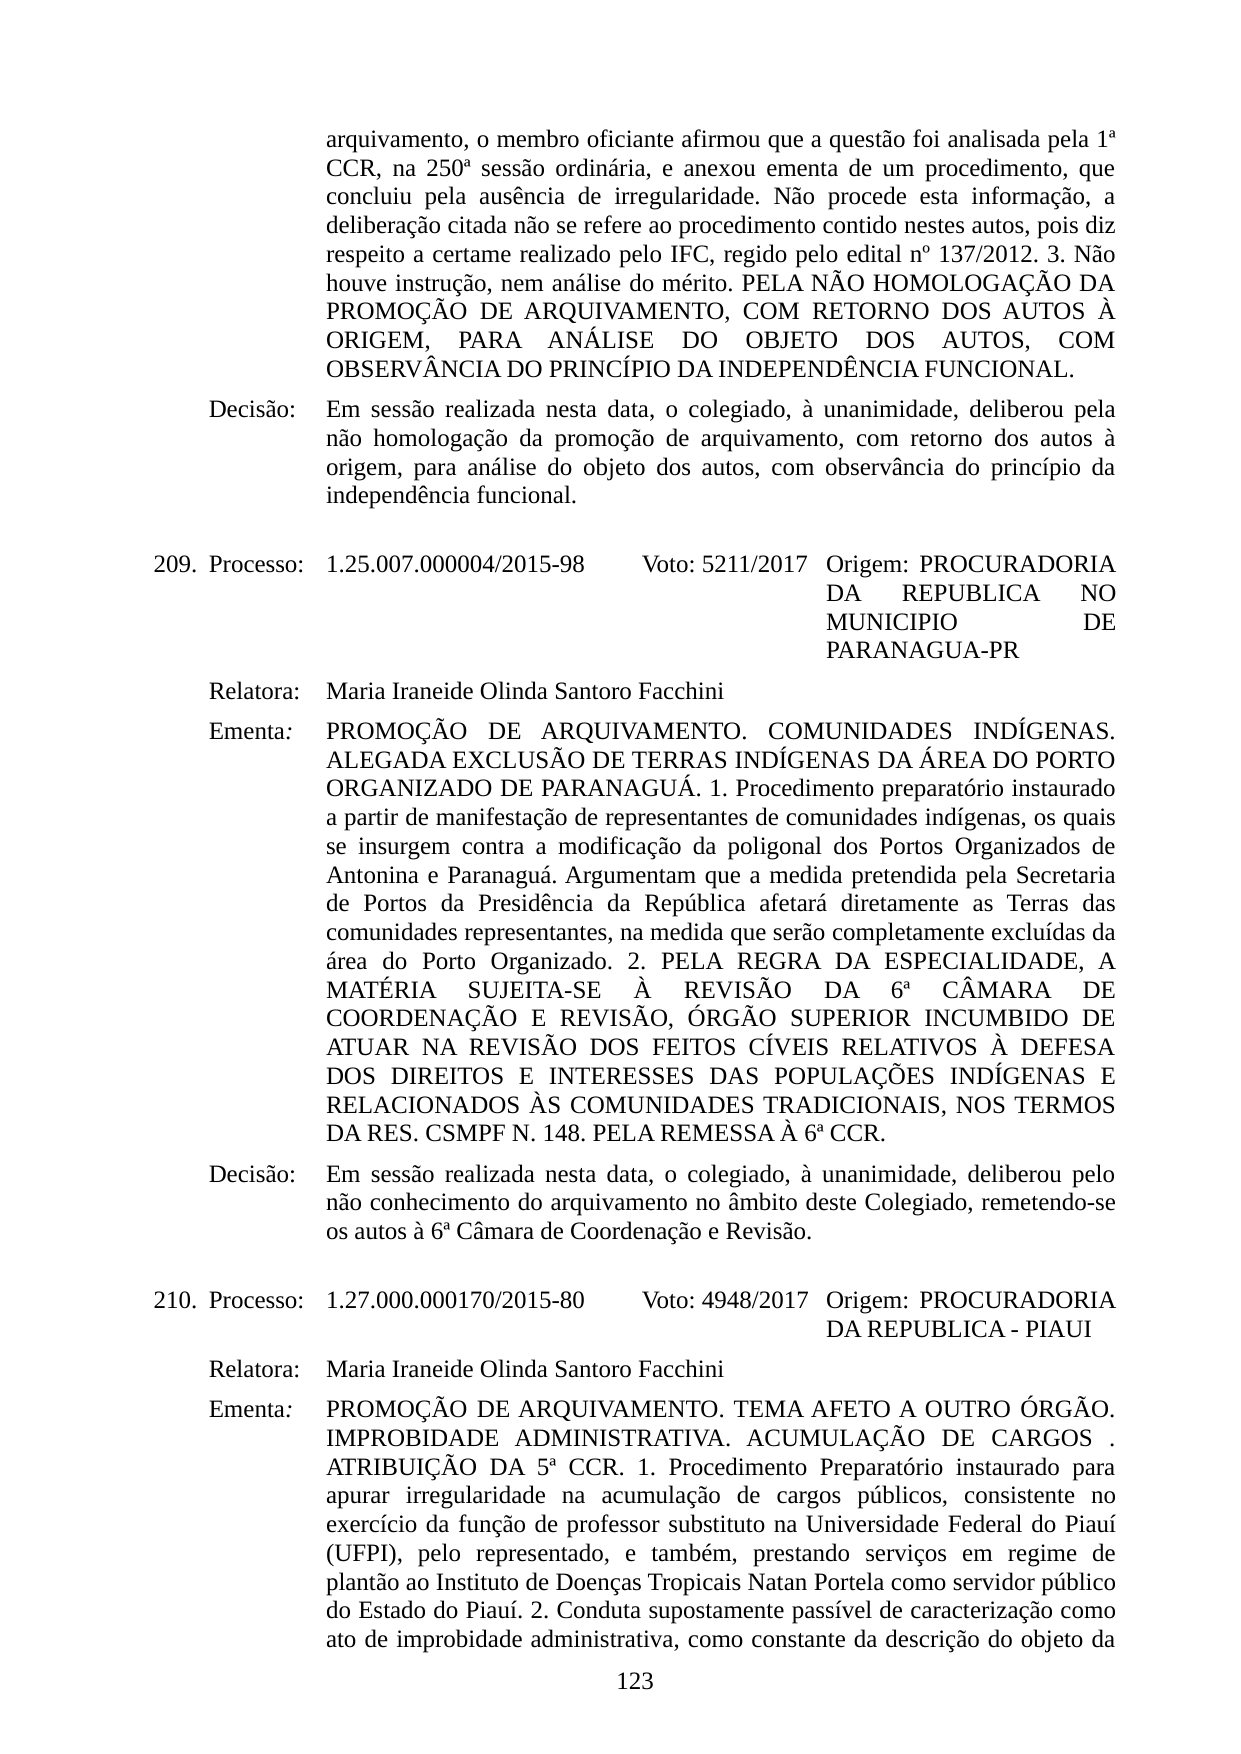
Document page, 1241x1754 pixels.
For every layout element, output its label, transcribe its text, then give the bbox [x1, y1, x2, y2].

table_cell Relatora: [203, 670, 320, 710]
table_header Processo: [203, 544, 320, 670]
table_header Origem: PROCURADORIA DA REPUBLICA - PIAUI [820, 1279, 1122, 1348]
table_cell Maria Iraneide Olinda Santoro Facchini [320, 1348, 1122, 1388]
table_cell Ementa: [203, 710, 320, 1153]
table_cell Relatora: [203, 1348, 320, 1388]
table_cell Ementa: [203, 1389, 320, 1659]
table_header Processo: [203, 1279, 320, 1348]
table_cell Maria Iraneide Olinda Santoro Facchini [320, 670, 1122, 710]
table_header 210. [148, 1279, 203, 1348]
table_header 1.27.000.000170/2015-80 [320, 1279, 636, 1348]
table_header Origem: PROCURADORIA DA REPUBLICA NO MUNICIPIO DE PARANAGUA-PR [820, 544, 1122, 670]
table_header 1.25.007.000004/2015-98 [320, 544, 636, 670]
table_cell [148, 1153, 203, 1251]
table_cell Decisão: [203, 1153, 320, 1251]
table_cell [148, 710, 203, 1153]
table_cell [148, 118, 203, 388]
table_cell arquivamento, o membro oficiante afirmou que a questão foi analisada pela 1ª CCR, na 250ª sessão ordinária, e anexou ementa de um procedimento, que concluiu pela ausência de irregularidade. Não procede esta informação, a deliberação citada não se refere ao procedimento contido nestes autos, pois diz respeito a certame realizado pelo IFC, regido pelo edital nº 137/2012. 3. Não houve instrução, nem análise do mérito. PELA NÃO HOMOLOGAÇÃO DA PROMOÇÃO DE ARQUIVAMENTO, COM RETORNO DOS AUTOS À ORIGEM, PARA ANÁLISE DO OBJETO DOS AUTOS, COM OBSERVÂNCIA DO PRINCÍPIO DA INDEPENDÊNCIA FUNCIONAL. [320, 118, 1122, 388]
table_cell Em sessão realizada nesta data, o colegiado, à unanimidade, deliberou pelo não conhecimento do arquivamento no âmbito deste Colegiado, remetendo-se os autos à 6ª Câmara de Coordenação e Revisão. [320, 1153, 1122, 1251]
table_cell [148, 388, 203, 515]
table_cell [148, 670, 203, 710]
table_cell Em sessão realizada nesta data, o colegiado, à unanimidade, deliberou pela não homologação da promoção de arquivamento, com retorno dos autos à origem, para análise do objeto dos autos, com observância do princípio da independência funcional. [320, 388, 1122, 515]
table_header 209. [148, 544, 203, 670]
table_cell Decisão: [203, 388, 320, 515]
table_header Voto: 4948/2017 [636, 1279, 820, 1348]
table_cell [203, 118, 320, 388]
table_cell [148, 1389, 203, 1659]
table_cell PROMOÇÃO DE ARQUIVAMENTO. COMUNIDADES INDÍGENAS. ALEGADA EXCLUSÃO DE TERRAS INDÍGENAS DA ÁREA DO PORTO ORGANIZADO DE PARANAGUÁ. 1. Procedimento preparatório instaurado a partir de manifestação de representantes de comunidades indígenas, os quais se insurgem contra a modificação da poligonal dos Portos Organizados de Antonina e Paranaguá. Argumentam que a medida pretendida pela Secretaria de Portos da Presidência da República afetará diretamente as Terras das comunidades representantes, na medida que serão completamente excluídas da área do Porto Organizado. 2. PELA REGRA DA ESPECIALIDADE, A MATÉRIA SUJEITA-SE À REVISÃO DA 6ª CÂMARA DE COORDENAÇÃO E REVISÃO, ÓRGÃO SUPERIOR INCUMBIDO DE ATUAR NA REVISÃO DOS FEITOS CÍVEIS RELATIVOS À DEFESA DOS DIREITOS E INTERESSES DAS POPULAÇÕES INDÍGENAS E RELACIONADOS ÀS COMUNIDADES TRADICIONAIS, NOS TERMOS DA RES. CSMPF N. 148. PELA REMESSA À 6ª CCR. [320, 710, 1122, 1153]
table_header Voto: 5211/2017 [636, 544, 820, 670]
table_cell PROMOÇÃO DE ARQUIVAMENTO. TEMA AFETO A OUTRO ÓRGÃO. IMPROBIDADE ADMINISTRATIVA. ACUMULAÇÃO DE CARGOS . ATRIBUIÇÃO DA 5ª CCR. 1. Procedimento Preparatório instaurado para apurar irregularidade na acumulação de cargos públicos, consistente no exercício da função de professor substituto na Universidade Federal do Piauí (UFPI), pelo representado, e também, prestando serviços em regime de plantão ao Instituto de Doenças Tropicais Natan Portela como servidor público do Estado do Piauí. 2. Conduta supostamente passível de caracterização como ato de improbidade administrativa, como constante da descrição do objeto da [320, 1389, 1122, 1659]
table_cell [148, 1348, 203, 1388]
